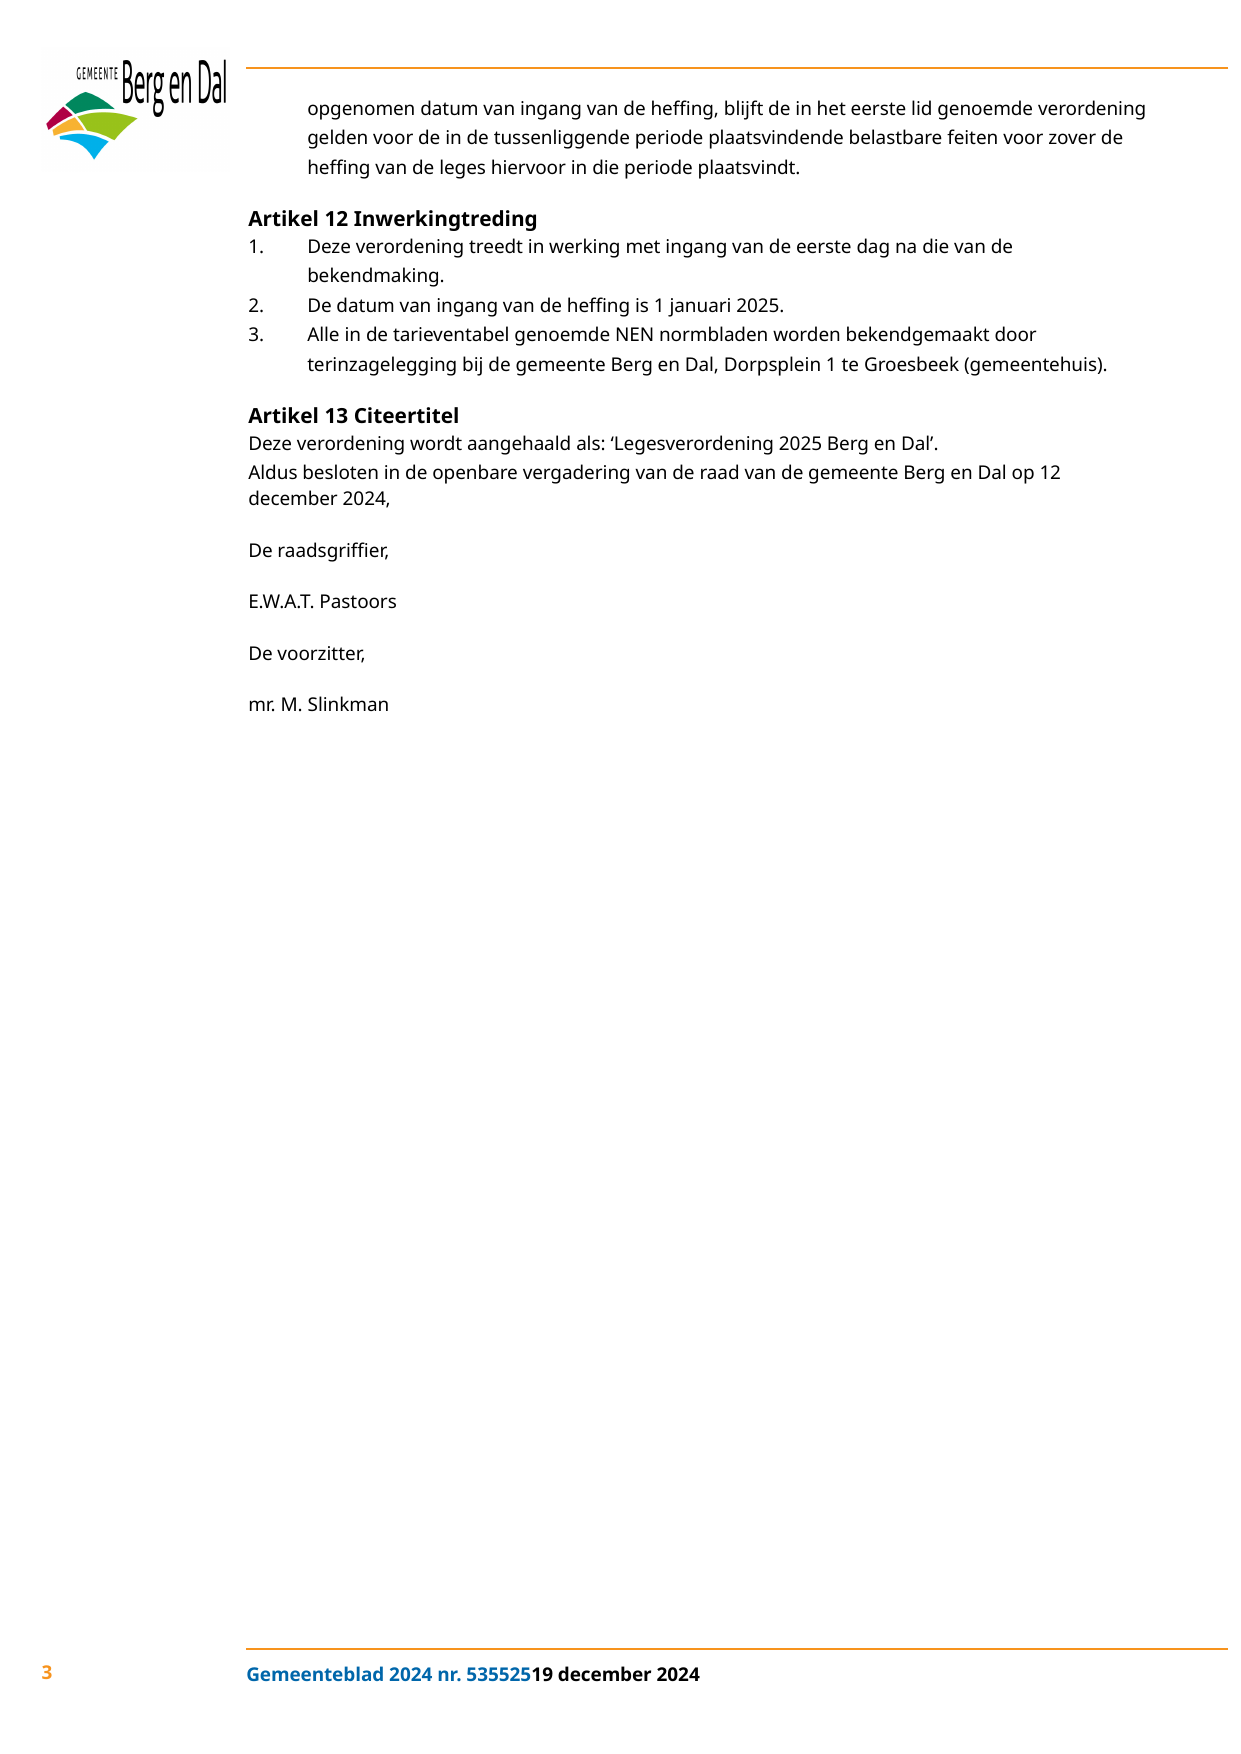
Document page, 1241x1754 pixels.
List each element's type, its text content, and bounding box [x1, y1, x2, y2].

list De datum van ingang van de heffing is 1 januari 2025. [248, 292, 1152, 318]
list opgenomen datum van ingang van de heffing, blijft de in het eerste lid genoemde verordening gelden voor de in de tussenliggende periode plaatsvindende belastbare feiten voor zover de heffing van de leges hiervoor in die periode plaatsvindt. [248, 95, 1152, 180]
list Deze verordening treedt in werking met ingang van de eerste dag na die van de bekendmaking. [248, 233, 1152, 288]
text Deze verordening wordt aangehaald als: ‘Legesverordening 2025 Berg en Dal’. [248, 430, 1152, 456]
text E.W.A.T. Pastoors [248, 588, 1152, 614]
picture [41, 47, 231, 172]
text Aldus besloten in de openbare vergadering van de raad van de gemeente Berg en Dal op 12 december 2024, [248, 459, 1152, 511]
list Alle in de tarieventabel genoemde NEN normbladen worden bekendgemaakt door terinzagelegging bij de gemeente Berg en Dal, Dorpsplein 1 te Groesbeek (gemeentehuis). [248, 322, 1152, 377]
text De raadsgriffier, [248, 537, 1152, 562]
text De voorzitter, [248, 640, 1152, 665]
text mr. M. Slinkman [248, 691, 1152, 717]
text Artikel 12 Inwerkingtreding [248, 204, 1152, 233]
text Artikel 13 Citeertitel [248, 402, 1152, 430]
